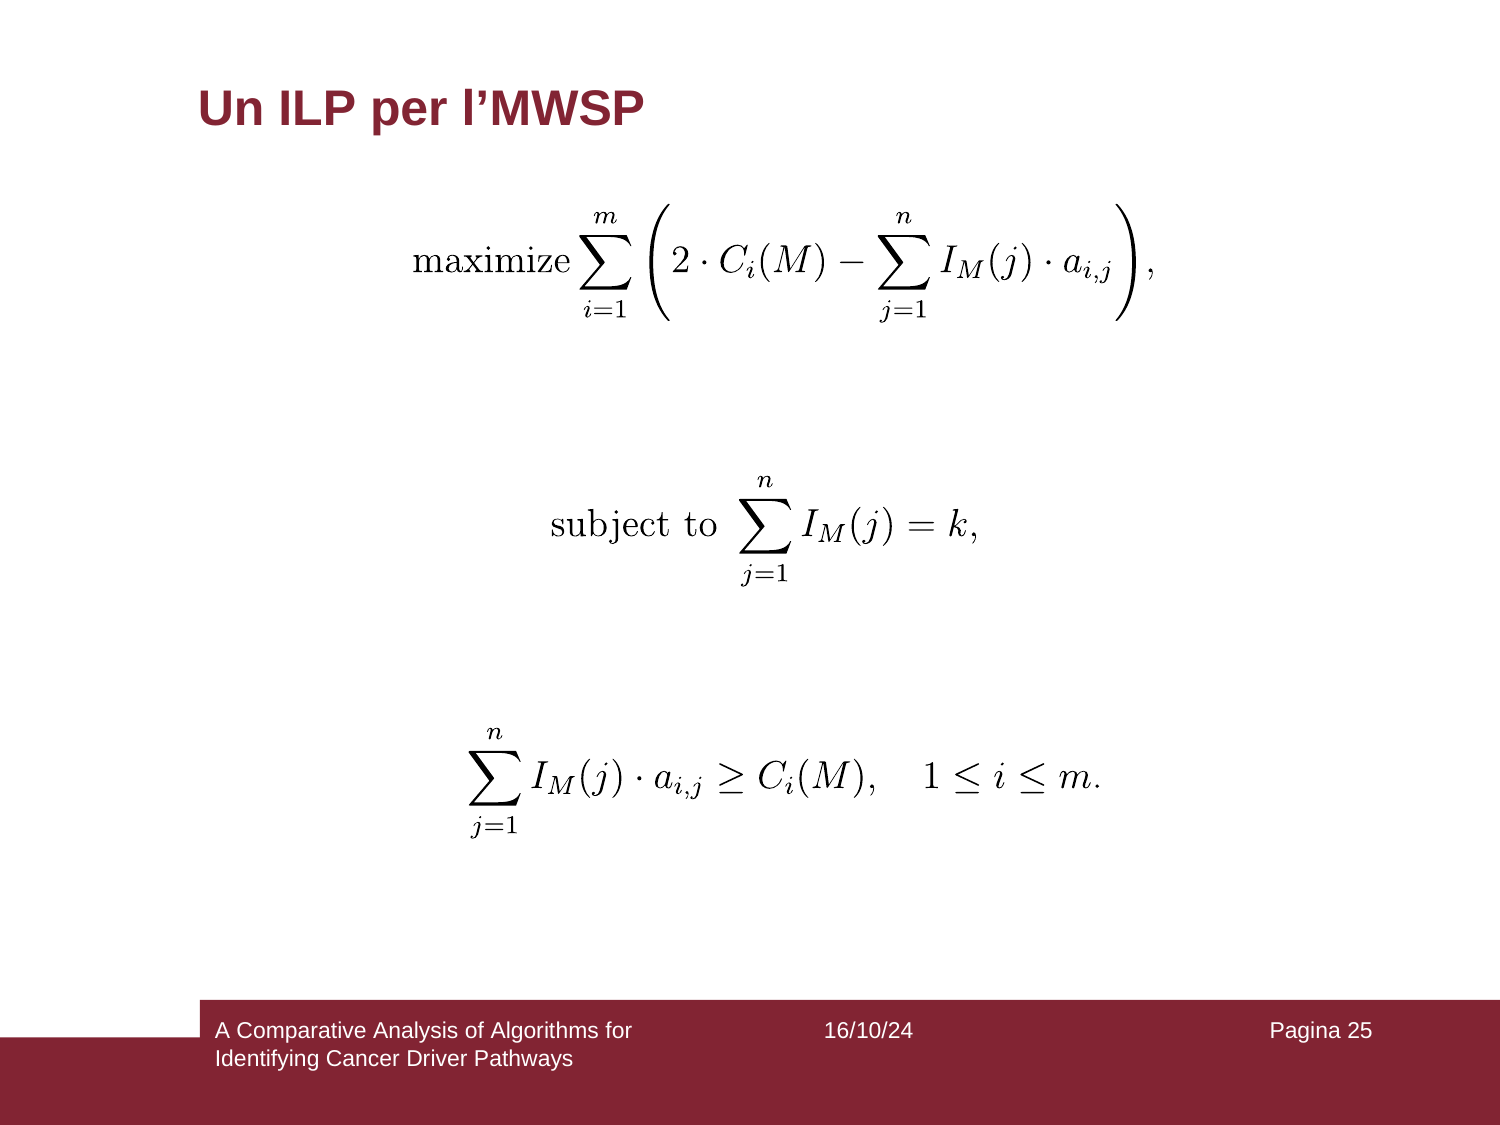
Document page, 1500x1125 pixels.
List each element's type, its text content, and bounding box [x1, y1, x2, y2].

picture [468, 727, 1100, 839]
picture [413, 203, 1153, 323]
picture [551, 475, 977, 587]
text_box Pagina <numero> [1074, 1008, 1388, 1084]
text_box A Comparative Analysis of Algorithms for Identifying Cancer Driver Pathways [199, 1008, 676, 1084]
title Un ILP per l’MWSP [183, 67, 1400, 150]
text_box 16/10/24 [712, 1008, 1026, 1084]
